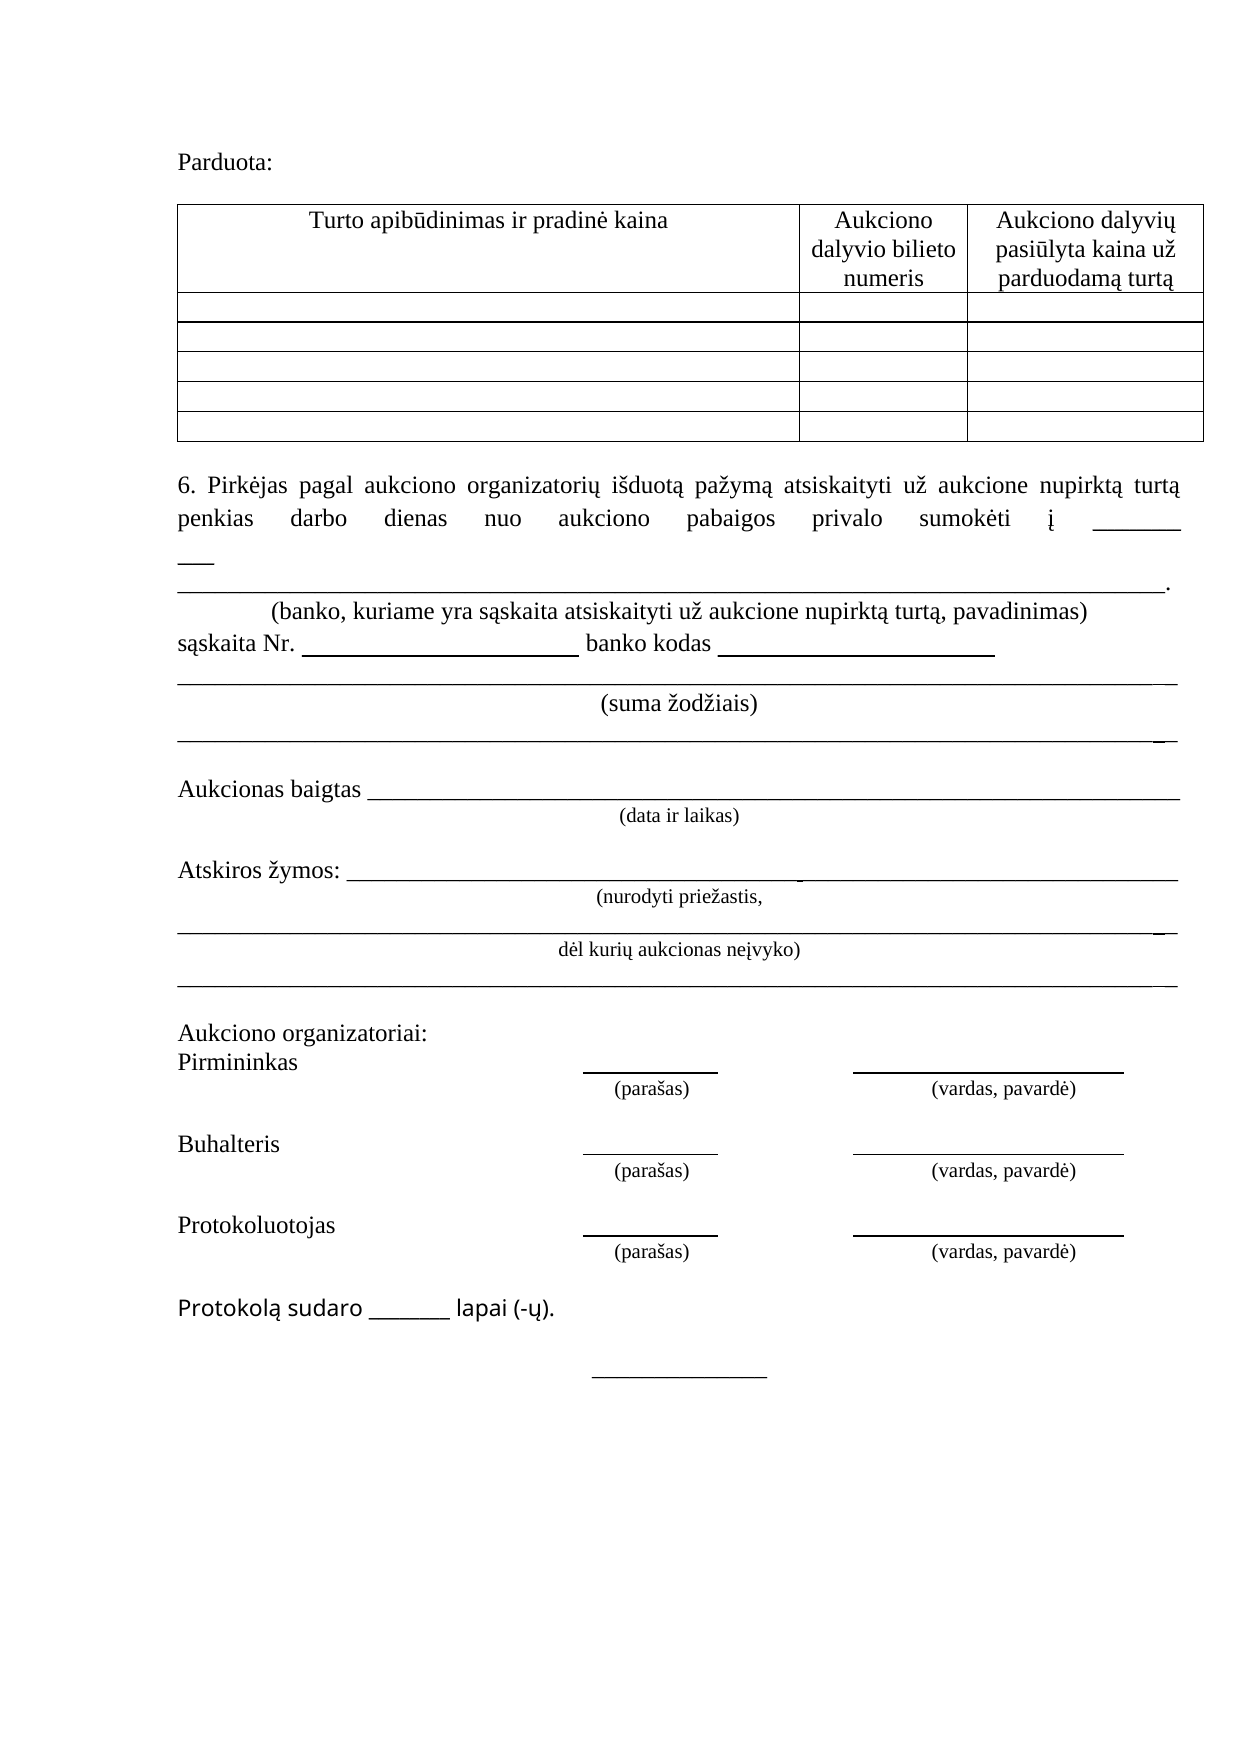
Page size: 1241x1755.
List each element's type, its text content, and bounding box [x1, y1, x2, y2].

text (nurodyti priežastis, [177, 884, 1181, 908]
text Atskiros žymos: ____________________________________ ______________________________ [177, 855, 1181, 884]
text Buhalteris [177, 1129, 1181, 1158]
text Aukciono organizatoriai: [177, 1018, 1181, 1047]
text (parašas) (vardas, pavardė) [448, 1158, 1181, 1182]
table_cell [178, 382, 799, 411]
text (data ir laikas) [177, 803, 1181, 827]
text (suma žodžiais) [177, 688, 1181, 716]
table_cell [178, 293, 799, 321]
text dėl kurių aukcionas neįvyko) [177, 937, 1181, 961]
text Protokoluotojas [177, 1210, 1181, 1239]
text (parašas) (vardas, pavardė) [448, 1239, 1181, 1263]
table_cell [800, 352, 967, 381]
table_cell [178, 323, 799, 351]
table_cell [800, 382, 967, 411]
table_header Turto apibūdinimas ir pradinė kaina [178, 205, 799, 292]
text _______________________________________________________________________________. [177, 567, 1181, 596]
table_cell [800, 412, 967, 441]
text Aukcionas baigtas _________________________________________________________________ [177, 774, 1181, 803]
table_header Aukciono dalyvių pasiūlyta kaina už parduodamą turtą [968, 205, 1203, 292]
table_cell [800, 293, 967, 321]
text sąskaita Nr. ____________ _____ banko kodas ____________ _____ [177, 625, 1181, 659]
table_cell [968, 382, 1203, 411]
text (parašas) (vardas, pavardė) [448, 1076, 1181, 1100]
text ______________________________________________________________________________ _ [177, 716, 1181, 745]
table_cell [968, 323, 1203, 351]
table_cell [800, 323, 967, 351]
text ______________________________________________________________________________ _ [177, 961, 1181, 990]
table_cell [968, 412, 1203, 441]
text ______________________________________________________________________________ _ [177, 908, 1181, 937]
text ______________________________________________________________________________ _ [177, 659, 1181, 688]
table_header Aukciono dalyvio bilieto numeris [800, 205, 967, 292]
table_cell [968, 352, 1203, 381]
text Pirmininkas [177, 1047, 1181, 1076]
text 6. Pirkėjas pagal aukciono organizatorių išduotą pažymą atsiskaityti už aukcione nupirktą turtą penkias darbo dienas nuo aukciono pabaigos privalo sumokėti į ____________ _____ [177, 470, 1181, 567]
text (banko, kuriame yra sąskaita atsiskaityti už aukcione nupirktą turtą, pavadinimas) [177, 596, 1181, 625]
table_cell [968, 293, 1203, 321]
table_cell [178, 352, 799, 381]
text ______________ [177, 1352, 1181, 1381]
table_cell [178, 412, 799, 441]
text Protokolą sudaro ________ lapai (-ų). [177, 1292, 1181, 1323]
text Parduota: [177, 147, 1181, 176]
